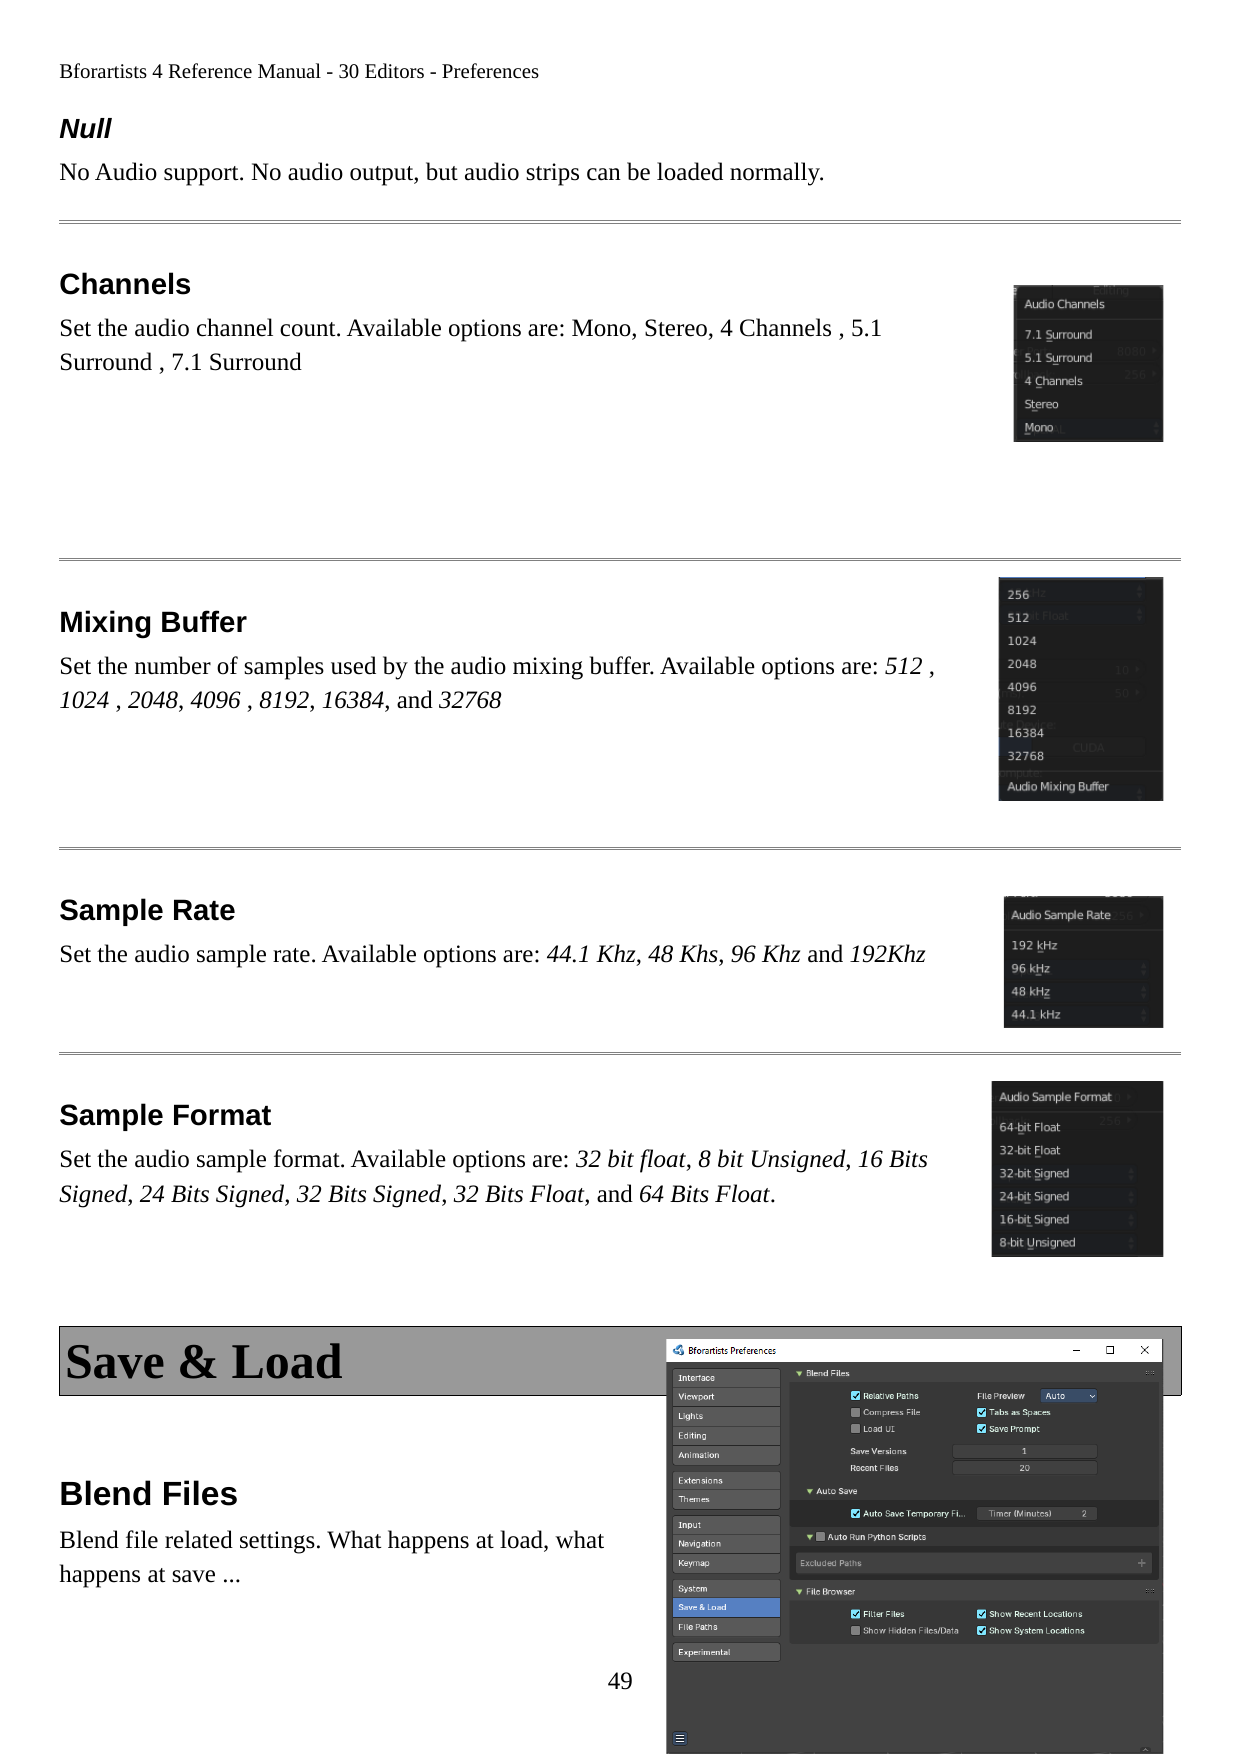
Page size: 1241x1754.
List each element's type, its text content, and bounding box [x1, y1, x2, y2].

picture [666, 1339, 1164, 1754]
table_header Save & Load [60, 1327, 1181, 1395]
picture [998, 577, 1164, 801]
subtitle [1164, 1474, 1181, 1512]
subtitle [1164, 1098, 1181, 1132]
subtitle Channels [59, 267, 1181, 301]
subtitle Sample Format [59, 1098, 991, 1132]
text Set the audio sample rate. Available options are: 44.1 Khz, 48 Khs, 96 Khz and 192Khz [59, 939, 1003, 968]
text Blend file related settings. What happens at load, what happens at save ... [59, 1525, 666, 1588]
picture [1013, 285, 1164, 442]
subtitle Blend Files [59, 1474, 666, 1512]
subtitle Null [59, 113, 1181, 144]
subtitle Mixing Buffer [59, 604, 998, 638]
text Set the number of samples used by the audio mixing buffer. Available options are: 512 , 1024 , 2048, 4096 , 8192, 16384, and 32768 [59, 651, 998, 714]
picture [991, 1081, 1164, 1257]
text Set the audio sample format. Available options are: 32 bit float, 8 bit Unsigned, 16 Bits Signed, 24 Bits Signed, 32 Bits Signed, 32 Bits Float, and 64 Bits Float. [59, 1144, 991, 1208]
text No Audio support. No audio output, but audio strips can be loaded normally. [59, 157, 1181, 186]
subtitle [1164, 604, 1181, 638]
picture [1003, 896, 1164, 1028]
text Set the audio channel count. Available options are: Mono, Stereo, 4 Channels , 5.1 Surround , 7.1 Surround [59, 313, 1013, 376]
subtitle Sample Rate [59, 893, 1181, 927]
